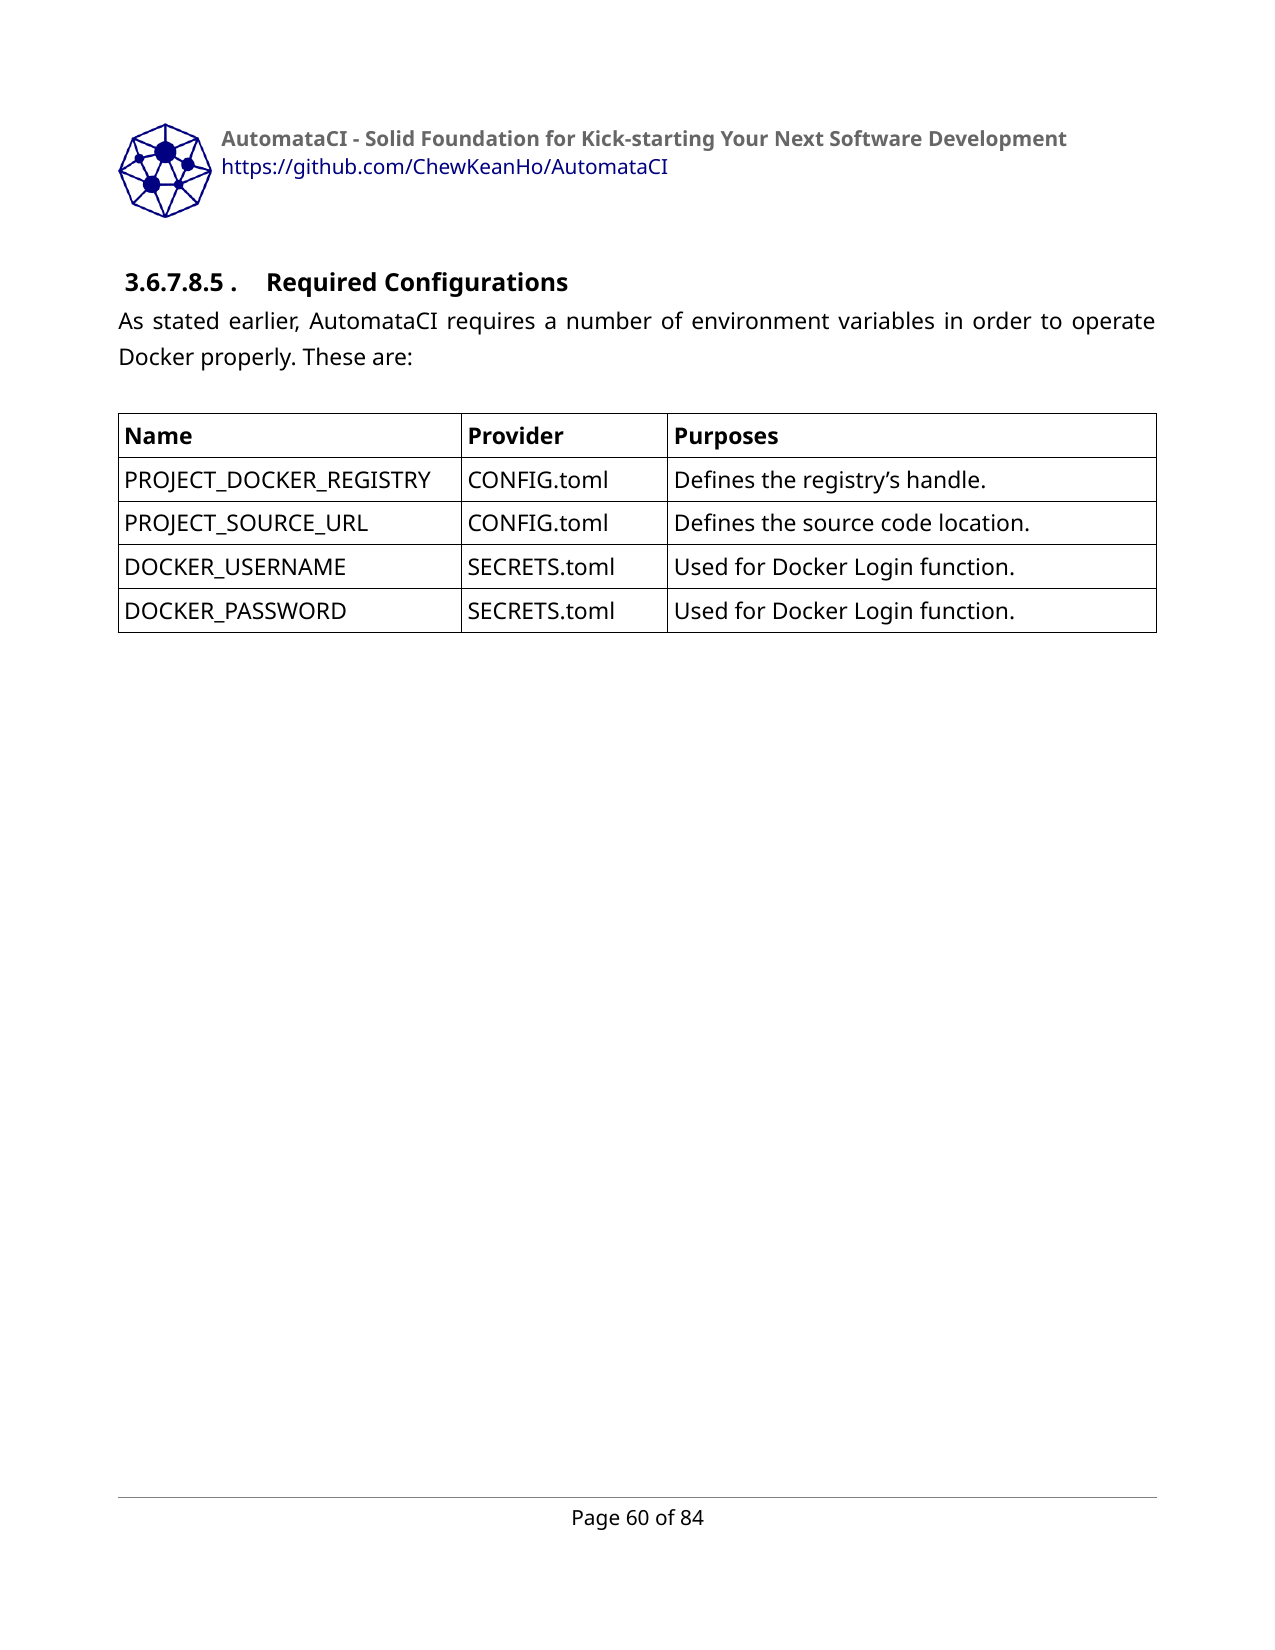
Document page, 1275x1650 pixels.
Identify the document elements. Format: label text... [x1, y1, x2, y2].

table_header Name [119, 414, 461, 457]
table_cell Used for Docker Login function. [668, 589, 1156, 632]
table_header Provider [462, 414, 667, 457]
text As stated earlier, AutomataCI requires a number of environment variables in order to operate Docker properly. These are: [118, 305, 1157, 372]
table_cell Defines the source code location. [668, 502, 1156, 544]
table_header Purposes [668, 414, 1156, 457]
subtitle Required Configurations [118, 265, 1157, 299]
table_cell CONFIG.toml [462, 458, 667, 501]
table_cell SECRETS.toml [462, 545, 667, 588]
table_cell DOCKER_PASSWORD [119, 589, 461, 632]
table_cell DOCKER_USERNAME [119, 545, 461, 588]
table_cell PROJECT_DOCKER_REGISTRY [119, 458, 461, 501]
table_cell PROJECT_SOURCE_URL [119, 502, 461, 544]
table_cell Used for Docker Login function. [668, 545, 1156, 588]
table_cell Defines the registry’s handle. [668, 458, 1156, 501]
table_cell CONFIG.toml [462, 502, 667, 544]
picture [118, 123, 212, 218]
table_cell SECRETS.toml [462, 589, 667, 632]
